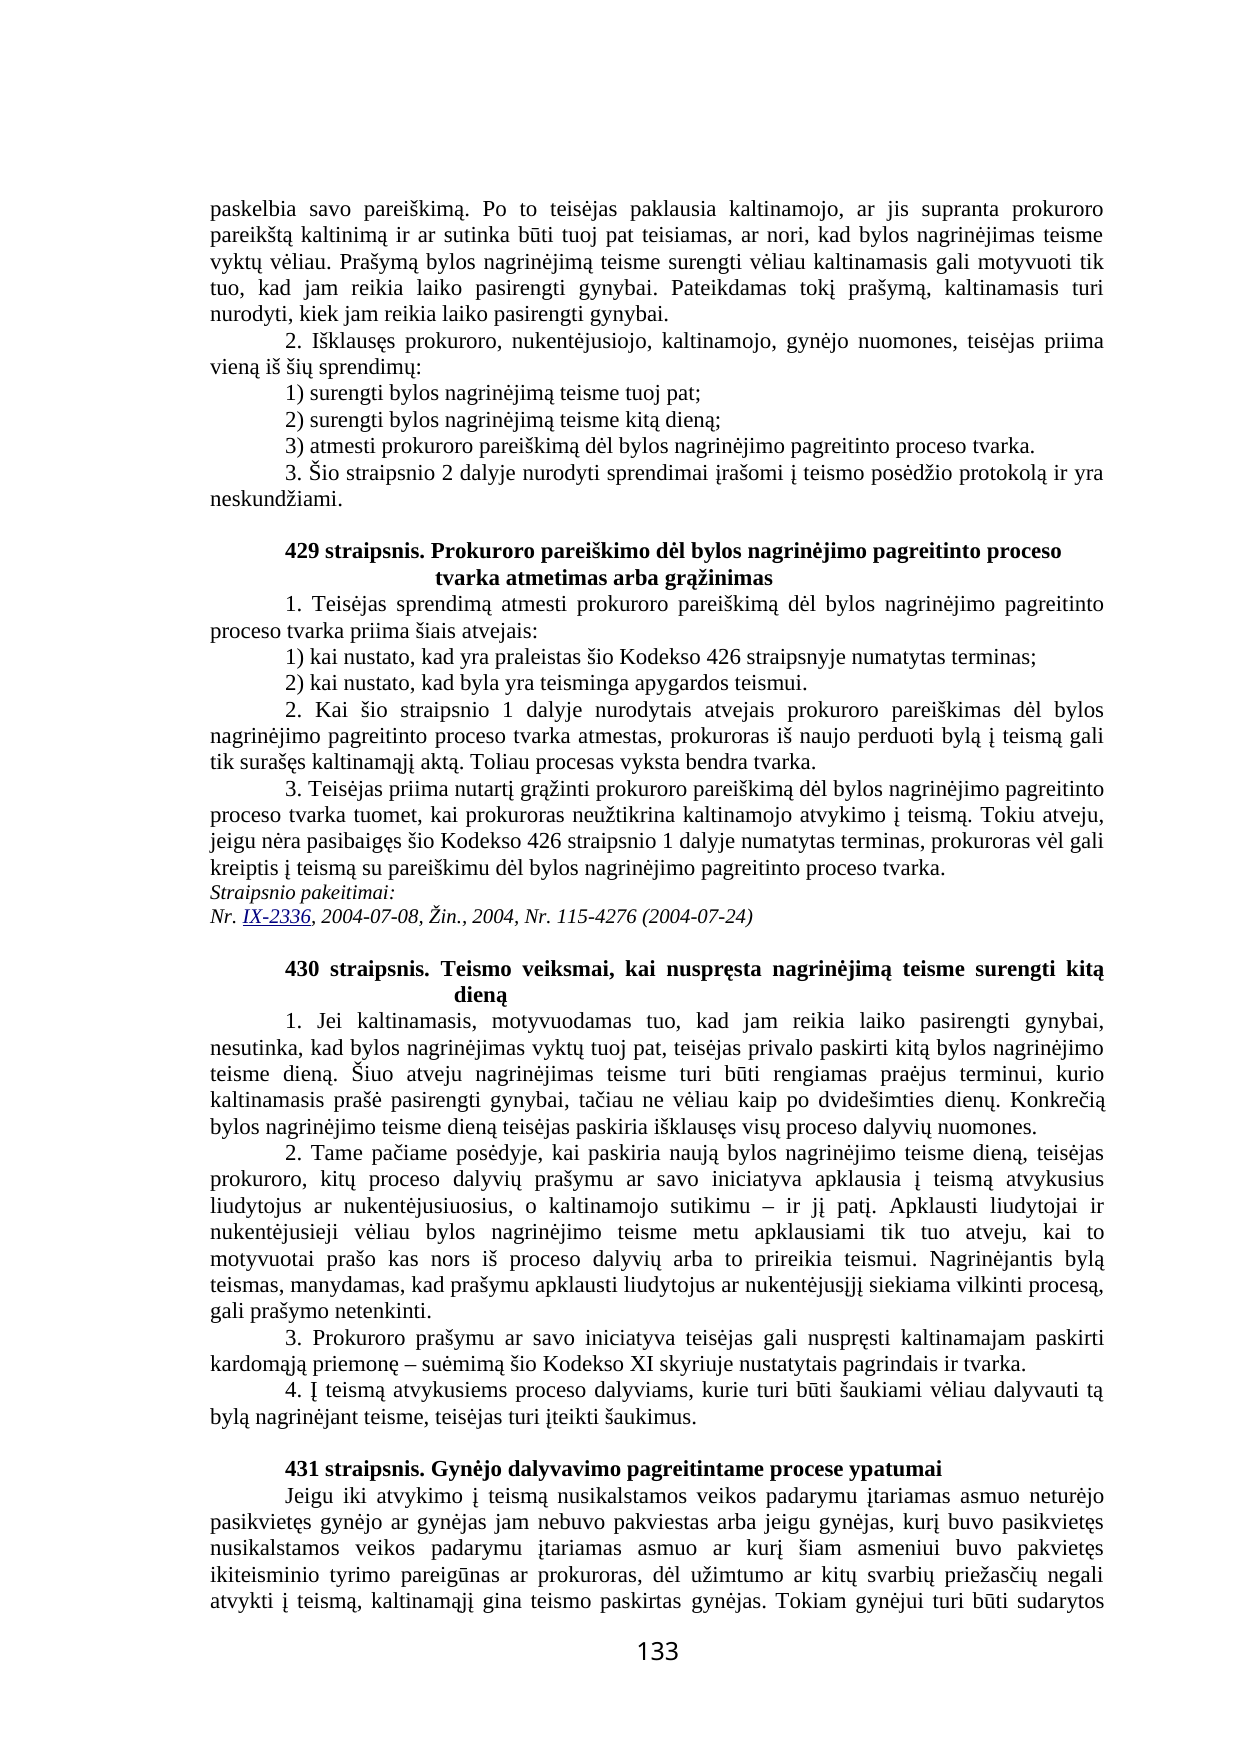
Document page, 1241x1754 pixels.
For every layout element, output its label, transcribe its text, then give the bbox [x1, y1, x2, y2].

text paskelbia savo pareiškimą. Po to teisėjas paklausia kaltinamojo, ar jis supranta prokuroro pareikštą kaltinimą ir ar sutinka būti tuoj pat teisiamas, ar nori, kad bylos nagrinėjimas teisme vyktų vėliau. Prašymą bylos nagrinėjimą teisme surengti vėliau kaltinamasis gali motyvuoti tik tuo, kad jam reikia laiko pasirengti gynybai. Pateikdamas tokį prašymą, kaltinamasis turi nurodyti, kiek jam reikia laiko pasirengti gynybai. [210, 195, 1106, 327]
text 1) surengti bylos nagrinėjimą teisme tuoj pat; [210, 379, 1106, 406]
text 2. Kai šio straipsnio 1 dalyje nurodytais atvejais prokuroro pareiškimas dėl bylos nagrinėjimo pagreitinto proceso tvarka atmestas, prokuroras iš naujo perduoti bylą į teismą gali tik surašęs kaltinamąjį aktą. Toliau procesas vyksta bendra tvarka. [210, 696, 1106, 775]
text 3. Šio straipsnio 2 dalyje nurodyti sprendimai įrašomi į teismo posėdžio protokolą ir yra neskundžiami. [210, 458, 1106, 511]
text 1. Teisėjas sprendimą atmesti prokuroro pareiškimą dėl bylos nagrinėjimo pagreitinto proceso tvarka priima šiais atvejais: [210, 590, 1106, 643]
text Nr. IX-2336, 2004-07-08, Žin., 2004, Nr. 115-4276 (2004-07-24) [210, 904, 1106, 928]
text 1) kai nustato, kad yra praleistas šio Kodekso 426 straipsnyje numatytas terminas; [210, 643, 1106, 669]
text 3. Teisėjas priima nutartį grąžinti prokuroro pareiškimą dėl bylos nagrinėjimo pagreitinto proceso tvarka tuomet, kai prokuroras neužtikrina kaltinamojo atvykimo į teismą. Tokiu atveju, jeigu nėra pasibaigęs šio Kodekso 426 straipsnio 1 dalyje numatytas terminas, prokuroras vėl gali kreiptis į teismą su pareiškimu dėl bylos nagrinėjimo pagreitinto proceso tvarka. [210, 775, 1106, 880]
text 2) kai nustato, kad byla yra teisminga apygardos teismui. [210, 669, 1106, 696]
text 430 straipsnis. Teismo veiksmai, kai nuspręsta nagrinėjimą teisme surengti kitą dieną [285, 955, 1106, 1007]
text 2. Tame pačiame posėdyje, kai paskiria naują bylos nagrinėjimo teisme dieną, teisėjas prokuroro, kitų proceso dalyvių prašymu ar savo iniciatyva apklausia į teismą atvykusius liudytojus ar nukentėjusiuosius, o kaltinamojo sutikimu – ir jį patį. Apklausti liudytojai ir nukentėjusieji vėliau bylos nagrinėjimo teisme metu apklausiami tik tuo atveju, kai to motyvuotai prašo kas nors iš proceso dalyvių arba to prireikia teismui. Nagrinėjantis bylą teismas, manydamas, kad prašymu apklausti liudytojus ar nukentėjusįjį siekiama vilkinti procesą, gali prašymo netenkinti. [210, 1139, 1106, 1324]
text Jeigu iki atvykimo į teismą nusikalstamos veikos padarymu įtariamas asmuo neturėjo pasikvietęs gynėjo ar gynėjas jam nebuvo pakviestas arba jeigu gynėjas, kurį buvo pasikvietęs nusikalstamos veikos padarymu įtariamas asmuo ar kurį šiam asmeniui buvo pakvietęs ikiteisminio tyrimo pareigūnas ar prokuroras, dėl užimtumo ar kitų svarbių priežasčių negali atvykti į teismą, kaltinamąjį gina teismo paskirtas gynėjas. Tokiam gynėjui turi būti sudarytos [210, 1482, 1106, 1613]
text 2. Išklausęs prokuroro, nukentėjusiojo, kaltinamojo, gynėjo nuomones, teisėjas priima vieną iš šių sprendimų: [210, 327, 1106, 379]
text tvarka atmetimas arba grąžinimas [210, 564, 1106, 590]
text 2) surengti bylos nagrinėjimą teisme kitą dieną; [210, 406, 1106, 432]
text 3) atmesti prokuroro pareiškimą dėl bylos nagrinėjimo pagreitinto proceso tvarka. [210, 432, 1106, 458]
text 3. Prokuroro prašymu ar savo iniciatyva teisėjas gali nuspręsti kaltinamajam paskirti kardomąją priemonę – suėmimą šio Kodekso XI skyriuje nustatytais pagrindais ir tvarka. [210, 1324, 1106, 1376]
text 1. Jei kaltinamasis, motyvuodamas tuo, kad jam reikia laiko pasirengti gynybai, nesutinka, kad bylos nagrinėjimas vyktų tuoj pat, teisėjas privalo paskirti kitą bylos nagrinėjimo teisme dieną. Šiuo atveju nagrinėjimas teisme turi būti rengiamas praėjus terminui, kurio kaltinamasis prašė pasirengti gynybai, tačiau ne vėliau kaip po dvidešimties dienų. Konkrečią bylos nagrinėjimo teisme dieną teisėjas paskiria išklausęs visų proceso dalyvių nuomones. [210, 1007, 1106, 1139]
text 4. Į teismą atvykusiems proceso dalyviams, kurie turi būti šaukiami vėliau dalyvauti tą bylą nagrinėjant teisme, teisėjas turi įteikti šaukimus. [210, 1376, 1106, 1429]
text 429 straipsnis. Prokuroro pareiškimo dėl bylos nagrinėjimo pagreitinto proceso [210, 538, 1106, 564]
text 431 straipsnis. Gynėjo dalyvavimo pagreitintame procese ypatumai [210, 1455, 1106, 1482]
text Straipsnio pakeitimai: [210, 880, 1106, 904]
